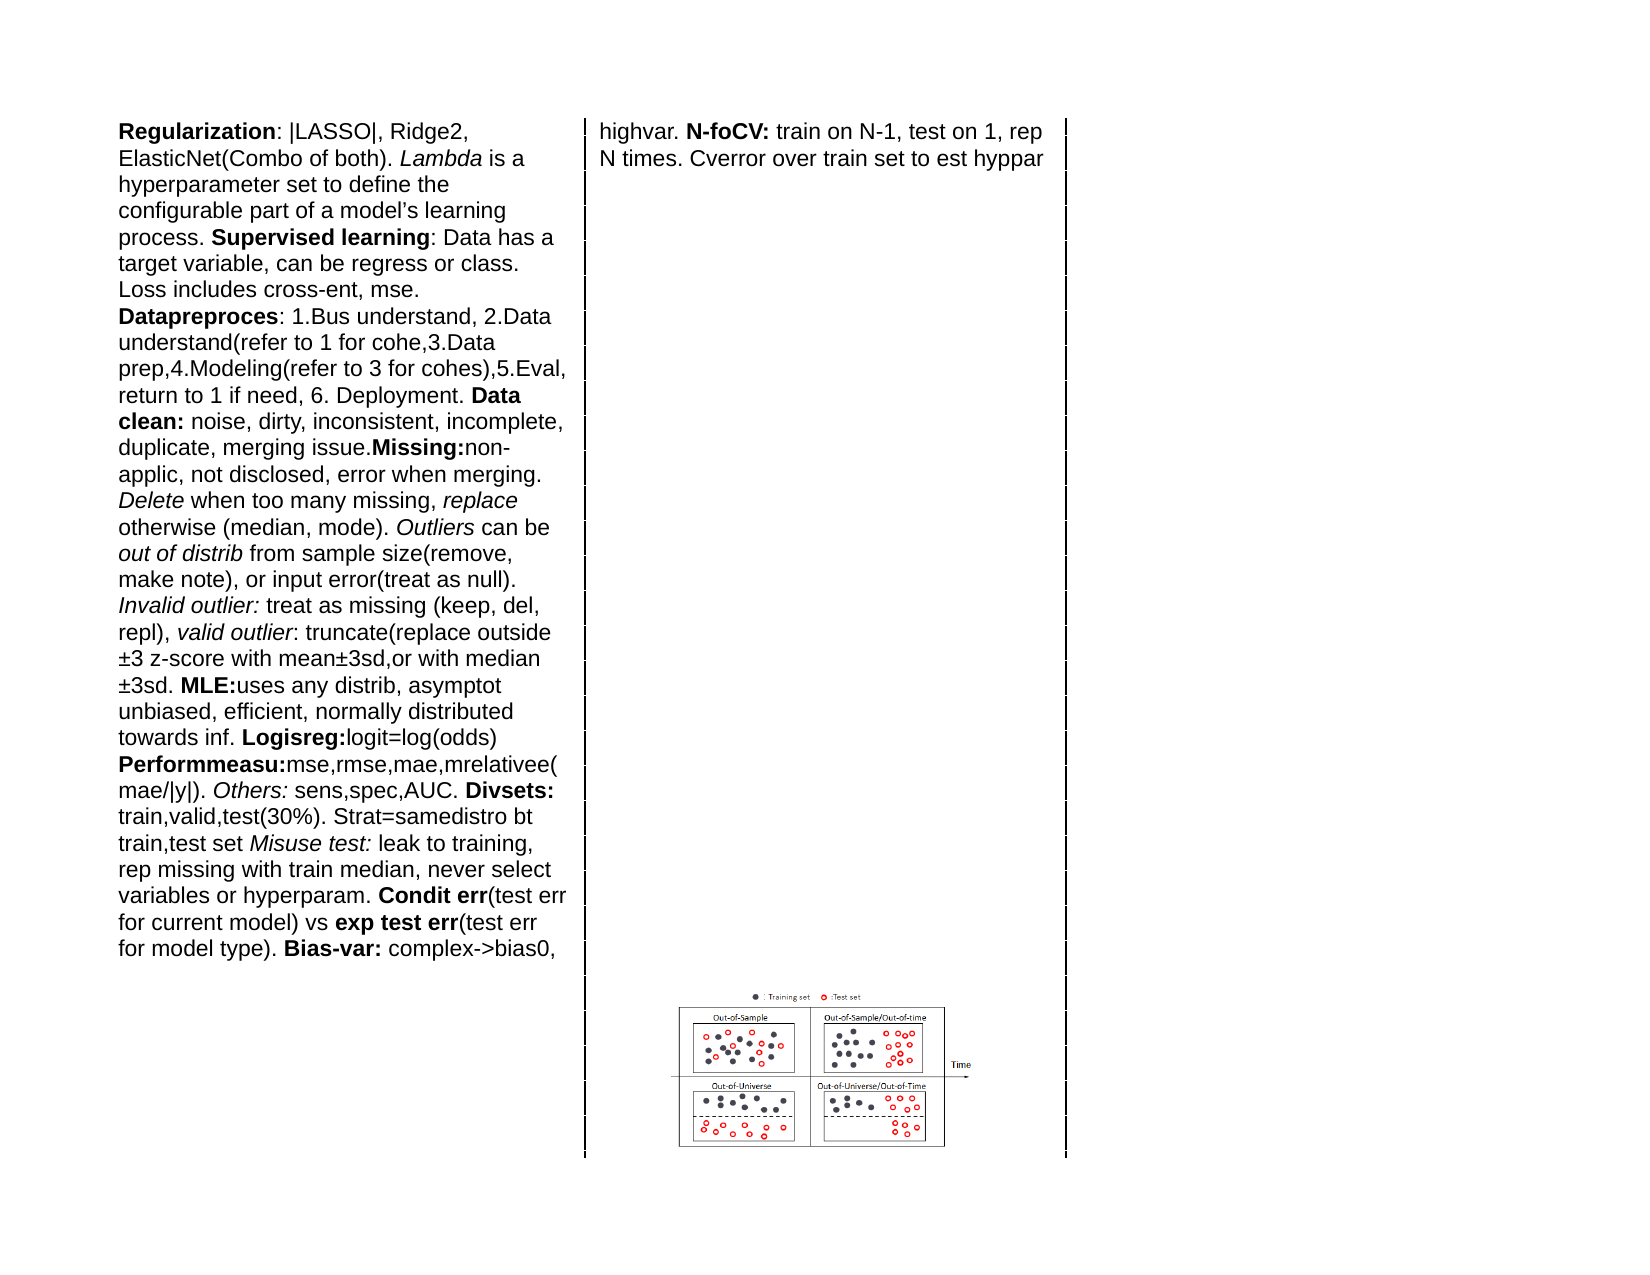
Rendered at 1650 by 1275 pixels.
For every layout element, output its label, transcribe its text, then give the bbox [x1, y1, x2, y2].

text Regularization: |LASSO|, Ridge2, ElasticNet(Combo of both). Lambda is a hyperparameter set to define the configurable part of a model’s learning process. Supervised learning: Data has a target variable, can be regress or class. Loss includes cross-ent, mse. Datapreproces: 1.Bus understand, 2.Data understand(refer to 1 for cohe,3.Data prep,4.Modeling(refer to 3 for cohes),5.Eval, return to 1 if need, 6. Deployment. Data clean: noise, dirty, inconsistent, incomplete, duplicate, merging issue.Missing:non-applic, not disclosed, error when merging. Delete when too many missing, replace otherwise (median, mode). Outliers can be out of distrib from sample size(remove, make note), or input error(treat as null). Invalid outlier: treat as missing (keep, del, repl), valid outlier: truncate(replace outside ±3 z-score with mean±3sd,or with median ±3sd. MLE:uses any distrib, asymptot unbiased, efficient, normally distributed towards inf. Logisreg:logit=log(odds) Performmeasu:mse,rmse,mae,mrelativee(mae/|y|). Others: sens,spec,AUC. Divsets: train,valid,test(30%). Strat=samedistro bt train,test set Misuse test: leak to training, rep missing with train median, never select variables or hyperparam. Condit err(test err for current model) vs exp test err(test err for model type). Bias-var: complex->bias0, [118, 118, 570, 961]
text highvar. N-foCV: train on N-1, test on 1, rep N times. Cverror over train set to est hyppar [599, 118, 1051, 171]
picture [671, 991, 976, 1148]
